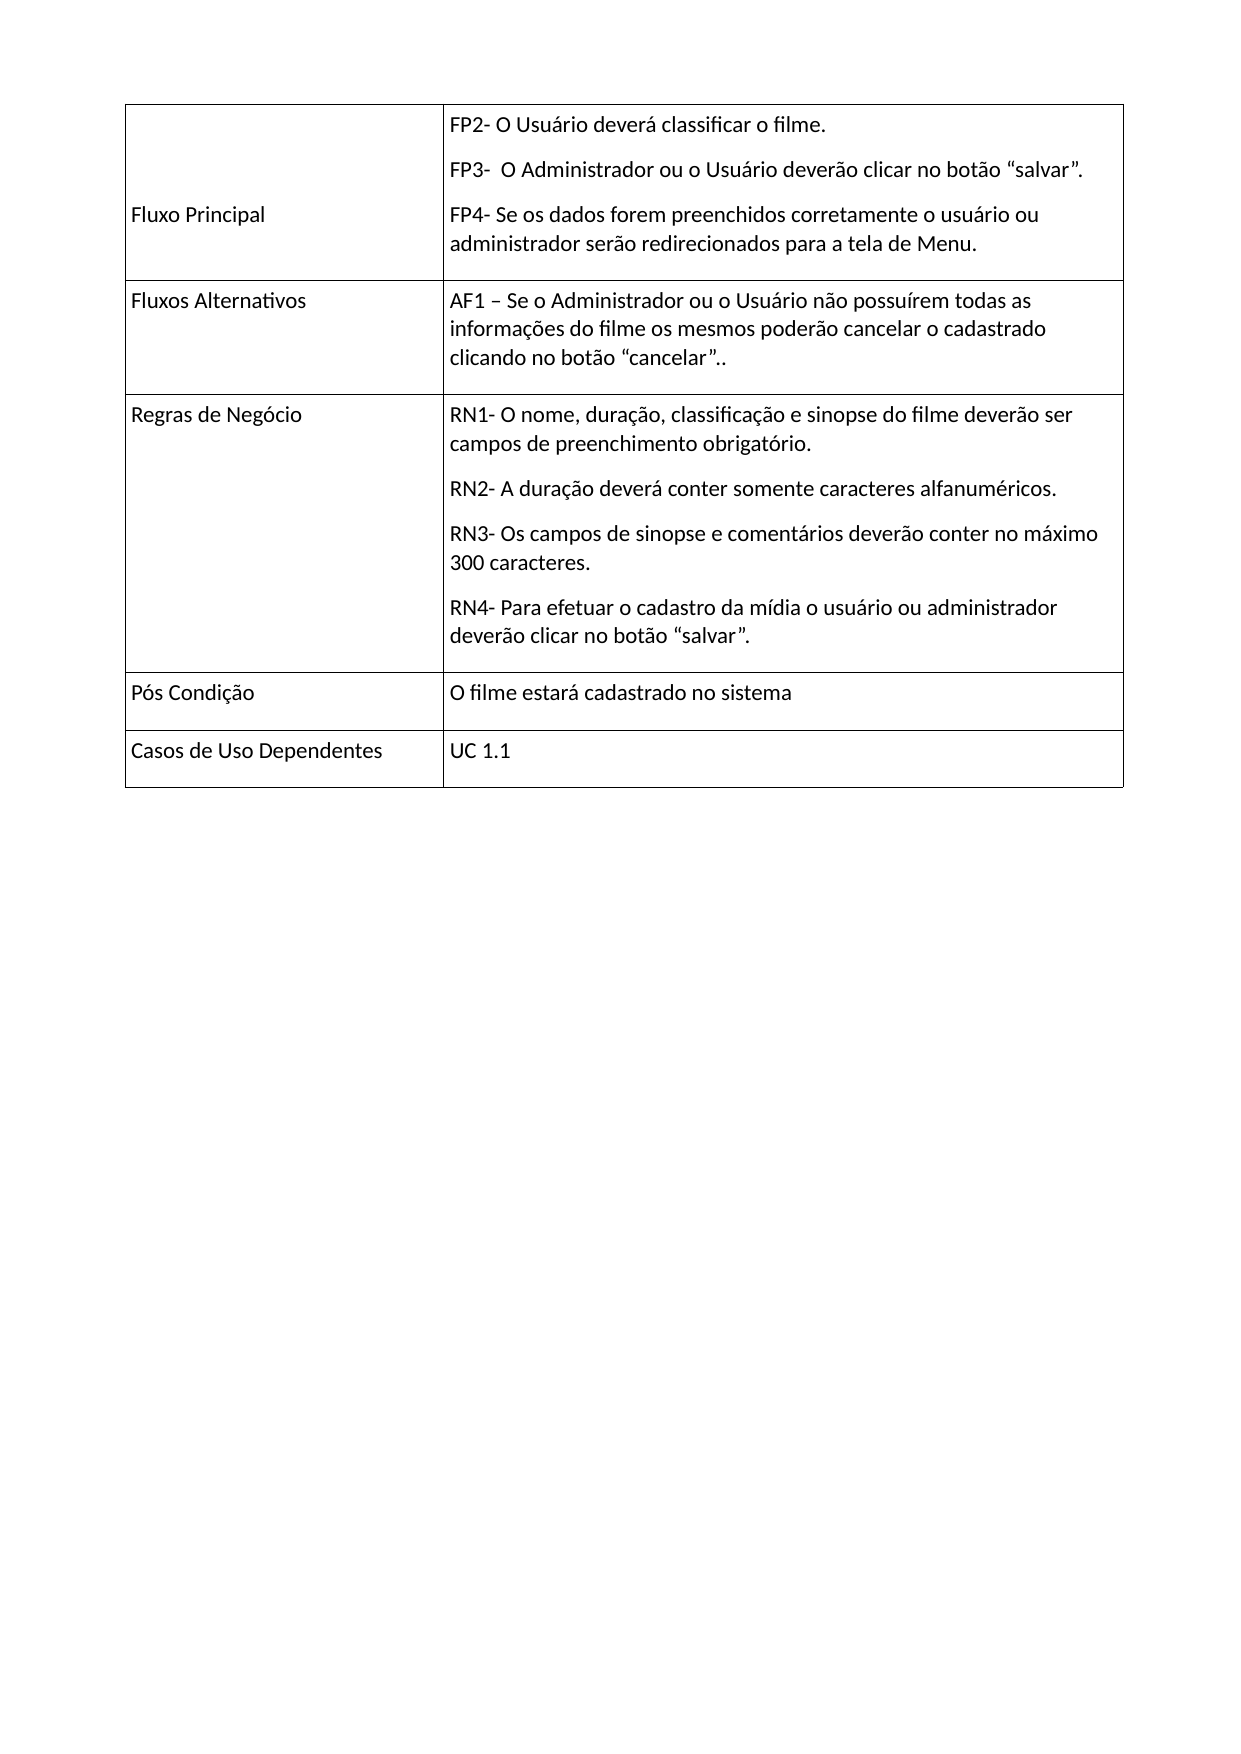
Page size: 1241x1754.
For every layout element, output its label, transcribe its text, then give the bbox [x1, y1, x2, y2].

table_cell Regras de Negócio [126, 395, 443, 672]
table_cell UC 1.1 [444, 731, 1123, 787]
table_cell Fluxo Principal [126, 105, 443, 279]
table_cell Pós Condição [126, 673, 443, 729]
table_cell FP2- O Usuário deverá classificar o filme. FP3- O Administrador ou o Usuário deverão clicar no botão “salvar”. FP4- Se os dados forem preenchidos corretamente o usuário ou administrador serão redirecionados para a tela de Menu. [444, 105, 1123, 279]
table_cell Casos de Uso Dependentes [126, 731, 443, 787]
table_cell O filme estará cadastrado no sistema [444, 673, 1123, 729]
table_cell AF1 – Se o Administrador ou o Usuário não possuírem todas as informações do filme os mesmos poderão cancelar o cadastrado clicando no botão “cancelar”.. [444, 281, 1123, 394]
table_cell RN1- O nome, duração, classificação e sinopse do filme deverão ser campos de preenchimento obrigatório. RN2- A duração deverá conter somente caracteres alfanuméricos. RN3- Os campos de sinopse e comentários deverão conter no máximo 300 caracteres. RN4- Para efetuar o cadastro da mídia o usuário ou administrador deverão clicar no botão “salvar”. [444, 395, 1123, 672]
table_cell Fluxos Alternativos [126, 281, 443, 394]
